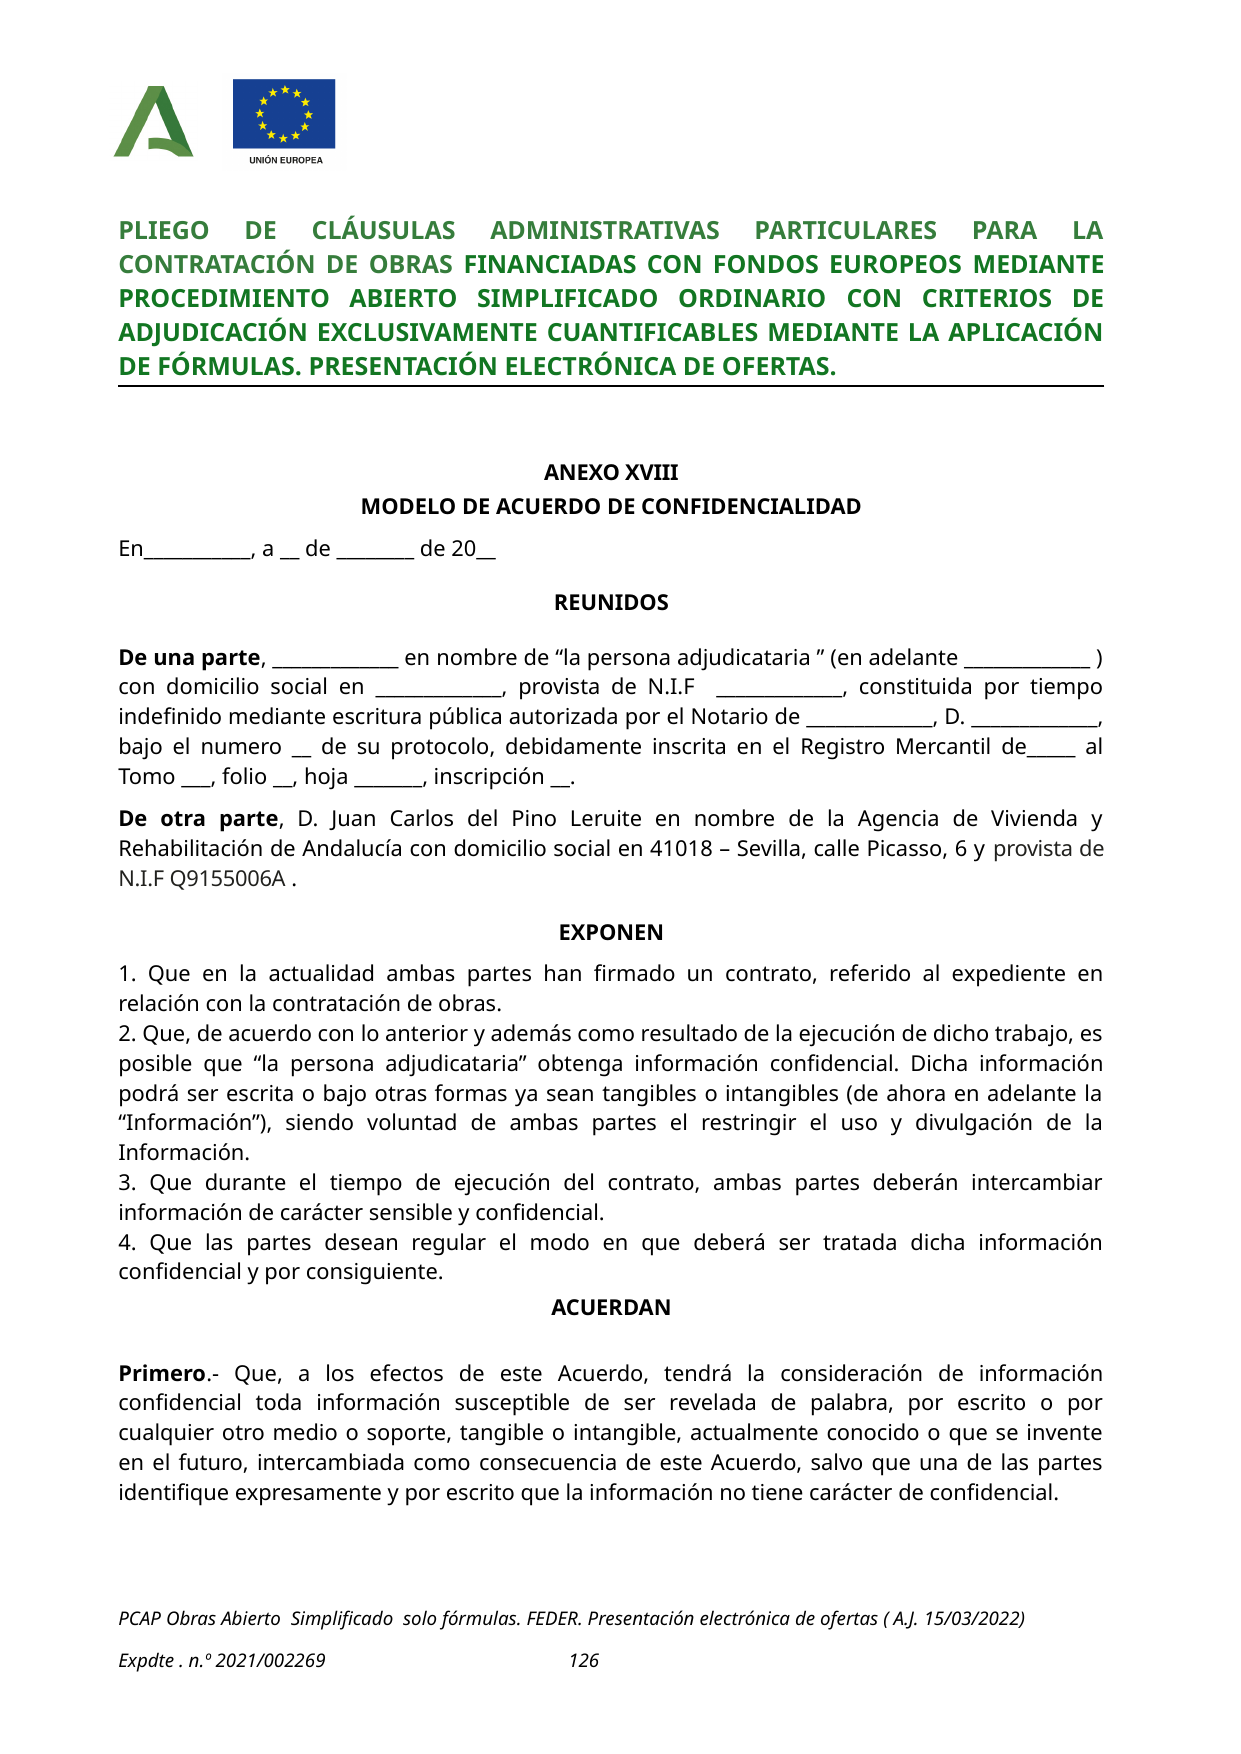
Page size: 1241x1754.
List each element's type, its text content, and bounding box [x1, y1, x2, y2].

text 2. Que, de acuerdo con lo anterior y además como resultado de la ejecución de dicho trabajo, es posible que “la persona adjudicataria” obtenga información confidencial. Dicha información podrá ser escrita o bajo otras formas ya sean tangibles o intangibles (de ahora en adelante la “Información”), siendo voluntad de ambas partes el restringir el uso y divulgación de la Información. [118, 1018, 1104, 1167]
text De otra parte, D. Juan Carlos del Pino Leruite en nombre de la Agencia de Vivienda y Rehabilitación de Andalucía con domicilio social en 41018 – Sevilla, calle Picasso, 6 y provista de N.I.F Q9155006A . [118, 803, 1104, 892]
text 4. Que las partes desean regular el modo en que deberá ser tratada dicha información confidencial y por consiguiente. [118, 1226, 1104, 1286]
text En___________, a __ de ________ de 20__ [118, 533, 1104, 563]
text ANEXO XVIII [118, 457, 1104, 486]
text 3. Que durante el tiempo de ejecución del contrato, ambas partes deberán intercambiar información de carácter sensible y confidencial. [118, 1167, 1104, 1226]
text De una parte, _____________ en nombre de “la persona adjudicataria ” (en adelante _____________ ) con domicilio social en _____________, provista de N.I.F _____________, constituida por tiempo indefinido mediante escritura pública autorizada por el Notario de _____________, D. _____________, bajo el numero __ de su protocolo, debidamente inscrita en el Registro Mercantil de_____ al Tomo ___, folio __, hoja _______, inscripción __. [118, 641, 1104, 790]
list PLIEGO DE CLÁUSULAS ADMINISTRATIVAS PARTICULARES PARA LA CONTRATACIÓN DE OBRAS FINANCIADAS CON FONDOS EUROPEOS MEDIANTE PROCEDIMIENTO ABIERTO SIMPLIFICADO ORDINARIO CON CRITERIOS DE ADJUDICACIÓN EXCLUSIVAMENTE CUANTIFICABLES MEDIANTE LA APLICACIÓN DE FÓRMULAS. PRESENTACIÓN ELECTRÓNICA DE OFERTAS. [118, 213, 1104, 385]
text MODELO DE ACUERDO DE CONFIDENCIALIDAD [118, 491, 1104, 521]
text EXPONEN [118, 917, 1104, 946]
text 1. Que en la actualidad ambas partes han firmado un contrato, referido al expediente en relación con la contratación de obras. [118, 958, 1104, 1018]
picture [221, 73, 347, 171]
picture [109, 81, 198, 161]
text ACUERDAN [118, 1292, 1104, 1322]
text REUNIDOS [118, 587, 1104, 617]
text Primero.- Que, a los efectos de este Acuerdo, tendrá la consideración de información confidencial toda información susceptible de ser revelada de palabra, por escrito o por cualquier otro medio o soporte, tangible o intangible, actualmente conocido o que se invente en el futuro, intercambiada como consecuencia de este Acuerdo, salvo que una de las partes identifique expresamente y por escrito que la información no tiene carácter de confidencial. [118, 1357, 1104, 1506]
